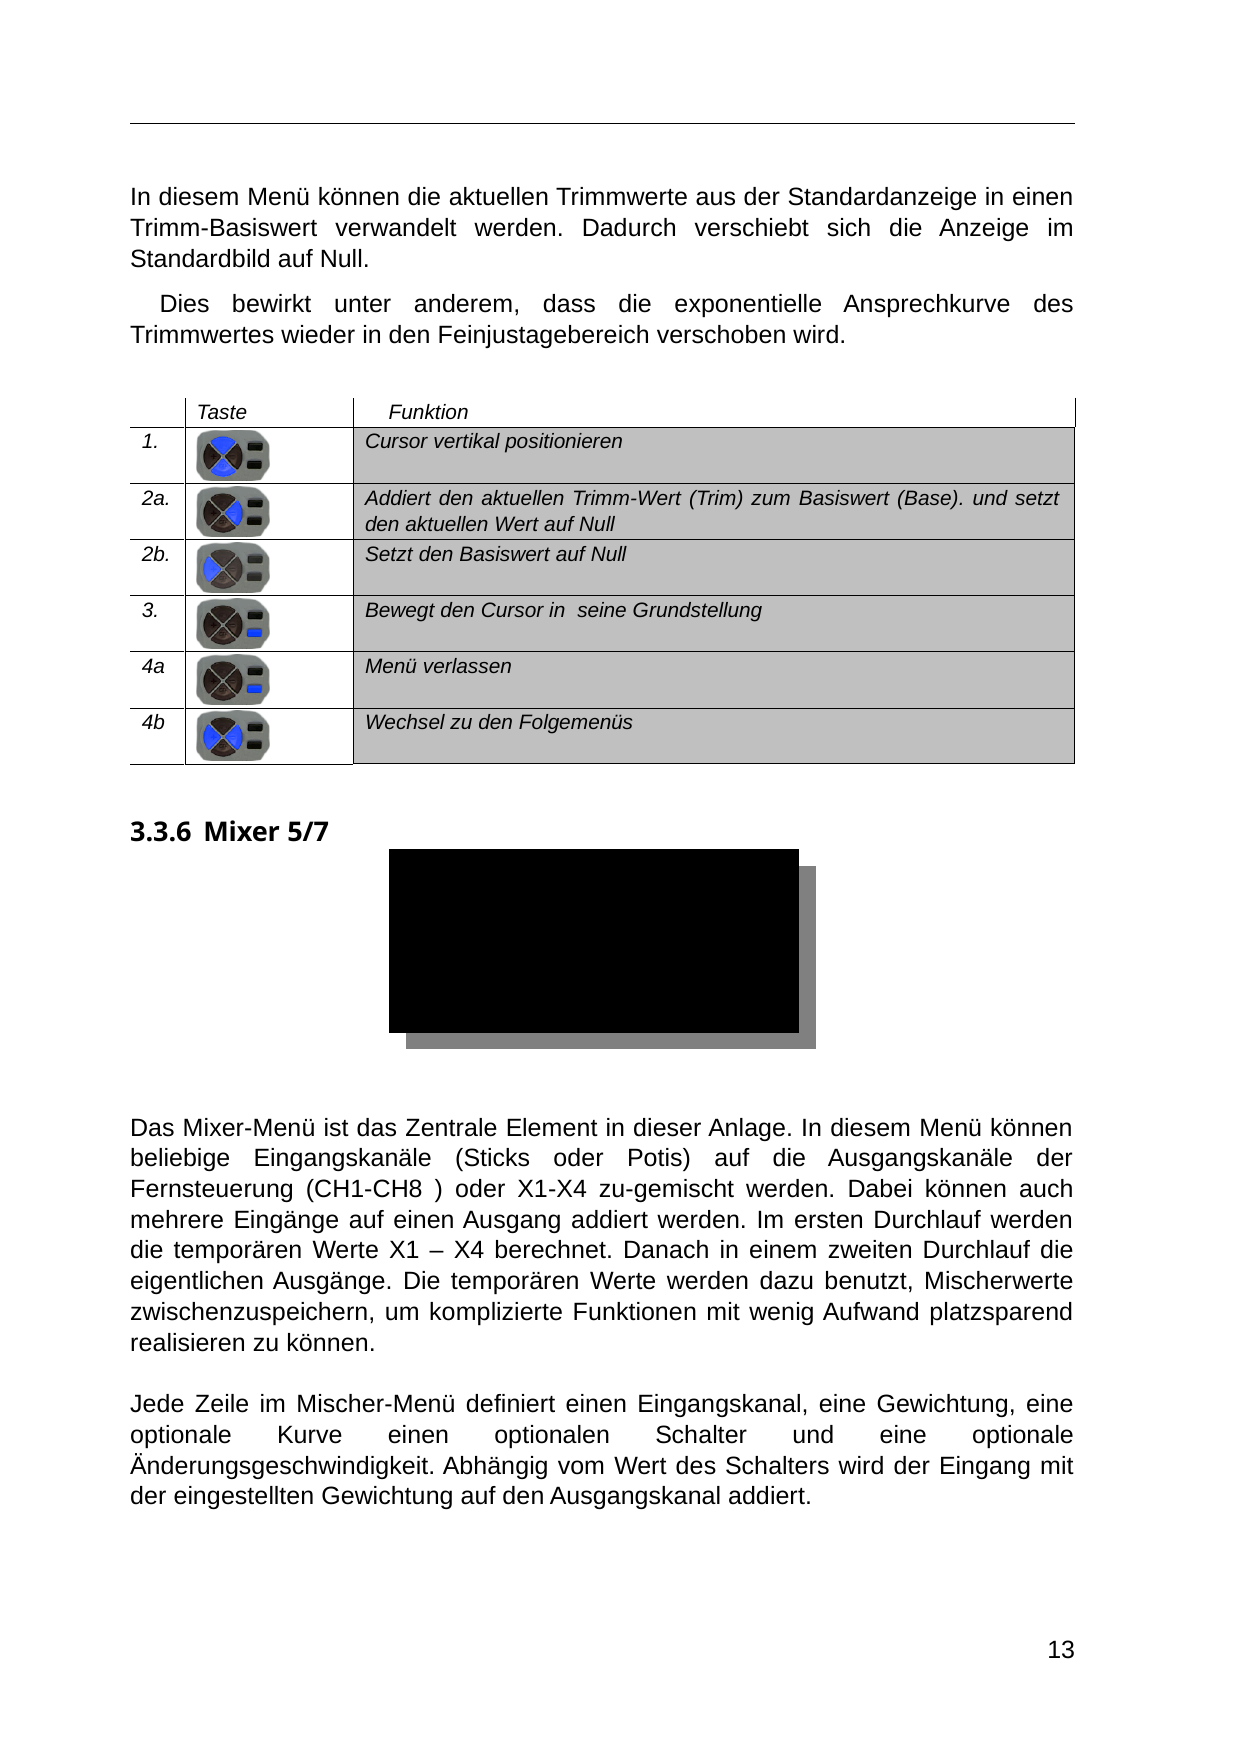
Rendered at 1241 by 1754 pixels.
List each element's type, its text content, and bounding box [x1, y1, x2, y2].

text Dies bewirkt unter anderem, dass die exponentielle Ansprechkurve des Trimmwertes wieder in den Feinjustagebereich verschoben wird. [130, 290, 1075, 349]
subtitle Mixer 5/7 [130, 812, 1075, 849]
table_header Taste [186, 398, 353, 427]
table_cell 1. [130, 428, 184, 483]
table_cell 3. [130, 596, 184, 651]
table_cell [186, 484, 353, 539]
table_cell [186, 596, 353, 651]
table_cell 2b. [130, 540, 184, 595]
text In diesem Menü können die aktuellen Trimmwerte aus der Standardanzeige in einen Trimm-Basiswert verwandelt werden. Dadurch verschiebt sich die Anzeige im Standardbild auf Null. [130, 183, 1075, 273]
picture [196, 598, 271, 649]
text Das Mixer-Menü ist das Zentrale Element in dieser Anlage. In diesem Menü können beliebige Eingangskanäle (Sticks oder Potis) auf die Ausgangskanäle der Fernsteuerung (CH1-CH8 ) oder X1-X4 zu-gemischt werden. Dabei können auch mehrere Eingänge auf einen Ausgang addiert werden. Im ersten Durchlauf werden die temporären Werte X1 – X4 berechnet. Danach in einem zweiten Durchlauf die eigentlichen Ausgänge. Die temporären Werte werden dazu benutzt, Mischerwerte zwischenzuspeichern, um komplizierte Funktionen mit wenig Aufwand platzsparend realisieren zu können. [130, 1113, 1075, 1357]
table_cell [186, 709, 353, 764]
table_cell 2a. [130, 484, 184, 539]
text Jede Zeile im Mischer-Menü definiert einen Eingangskanal, eine Gewichtung, eine optionale Kurve einen optionalen Schalter und eine optionale Änderungsgeschwindigkeit. Abhängig vom Wert des Schalters wird der Eingang mit der eingestellten Gewichtung auf den Ausgangskanal addiert. [130, 1390, 1075, 1510]
table_cell Cursor vertikal positionieren [354, 428, 1074, 483]
table_cell Setzt den Basiswert auf Null [354, 540, 1074, 595]
table_cell 4a [130, 652, 184, 708]
picture [196, 654, 271, 705]
table_cell Wechsel zu den Folgemenüs [354, 709, 1074, 763]
picture [196, 486, 271, 537]
table_cell [186, 428, 353, 483]
table_header [130, 398, 184, 427]
picture [196, 542, 271, 593]
picture [196, 430, 271, 481]
table_cell 4b [130, 709, 184, 764]
table_header Funktion [354, 398, 1075, 427]
picture [196, 710, 271, 761]
table_cell Bewegt den Cursor in seine Grundstellung [354, 596, 1074, 651]
table_cell Menü verlassen [354, 652, 1074, 708]
table_cell [186, 540, 353, 595]
table_cell [186, 652, 353, 708]
table_cell Addiert den aktuellen Trimm-Wert (Trim) zum Basiswert (Base). und setzt den aktuellen Wert auf Null [354, 484, 1074, 539]
